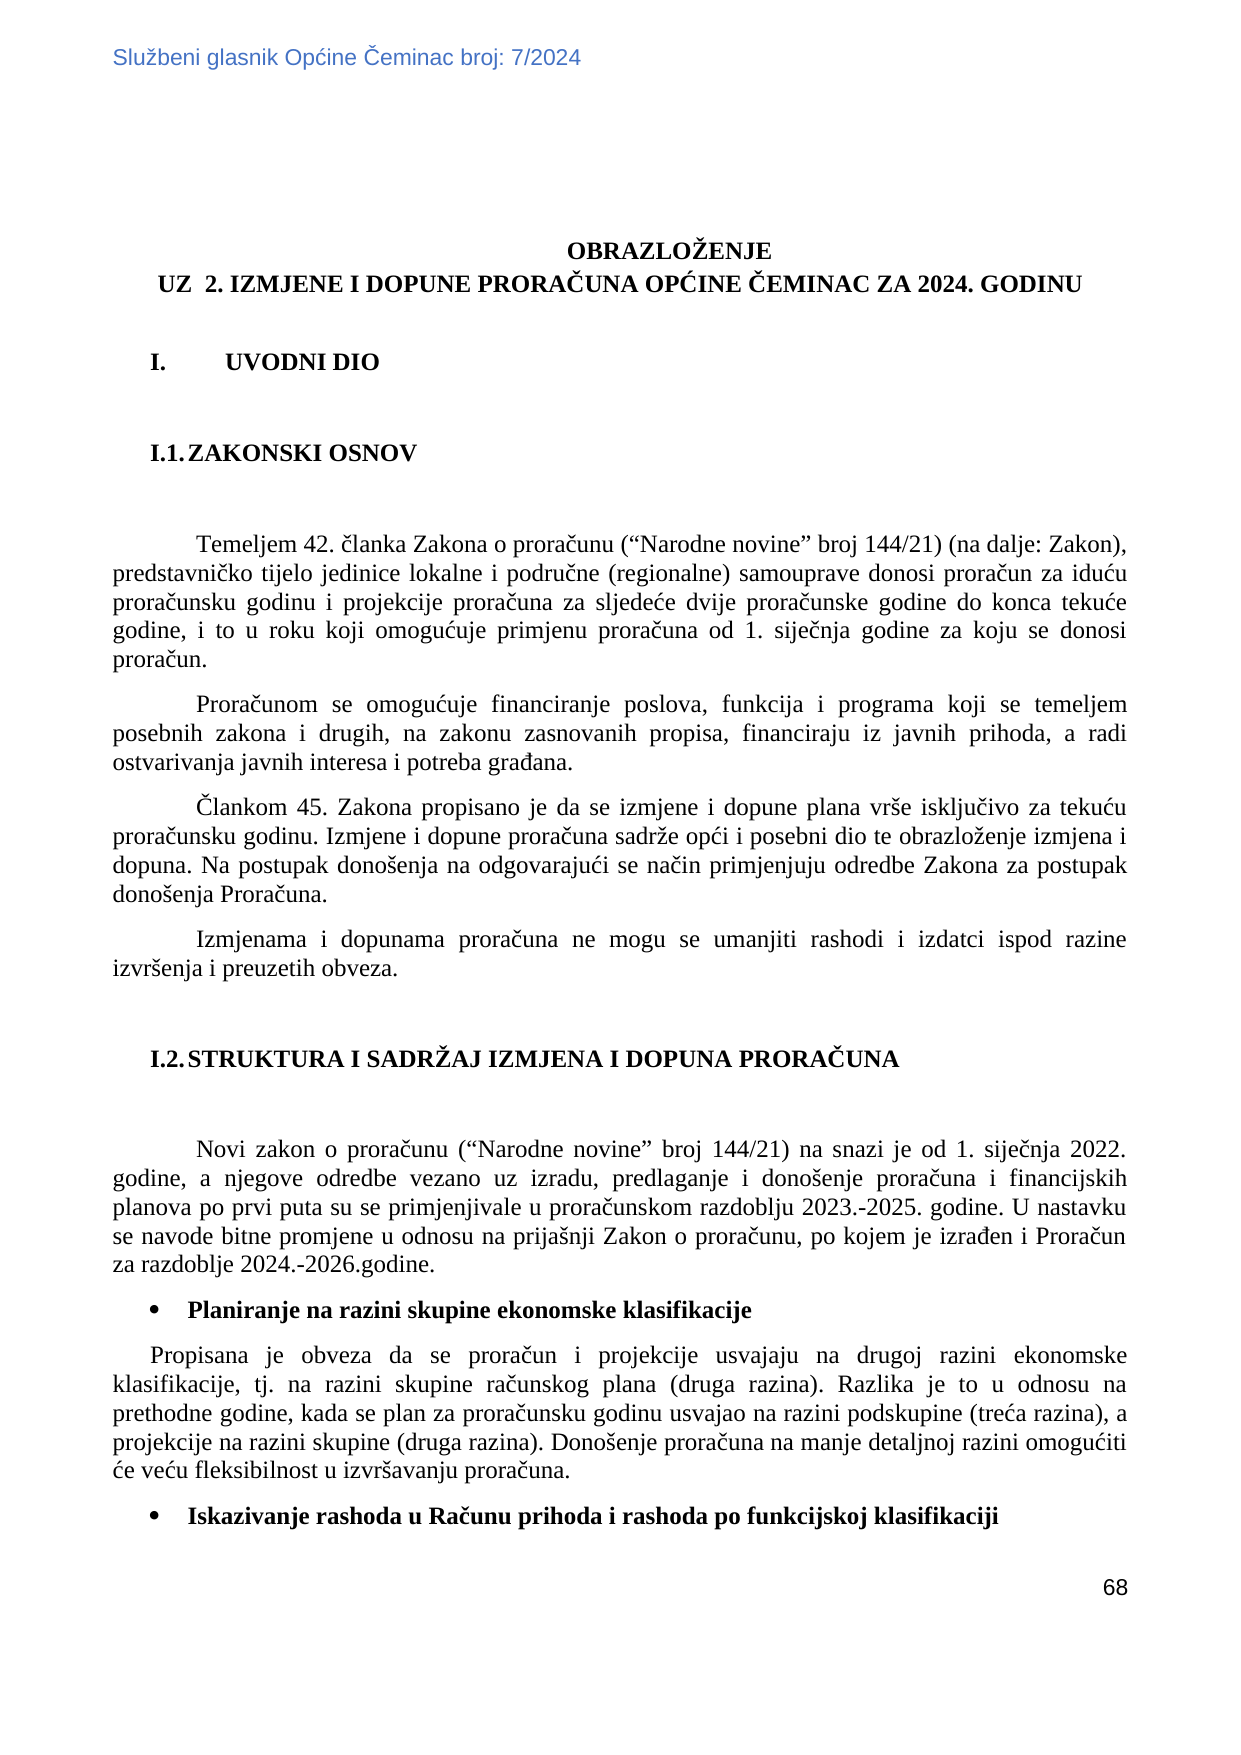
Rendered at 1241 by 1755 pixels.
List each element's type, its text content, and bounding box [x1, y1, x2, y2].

list Planiranje na razini skupine ekonomske klasifikacije [150, 1295, 1128, 1324]
list STRUKTURA I SADRŽAJ IZMJENA I DOPUNA PRORAČUNA [150, 1044, 1128, 1072]
text Novi zakon o proračunu (“Narodne novine” broj 144/21) na snazi je od 1. siječnja 2022. godine, a njegove odredbe vezano uz izradu, predlaganje i donošenje proračuna i financijskih planova po prvi puta su se primjenjivale u proračunskom razdoblju 2023.-2025. godine. U nastavku se navode bitne promjene u odnosu na prijašnji Zakon o proračunu, po kojem je izrađen i Proračun za razdoblje 2024.-2026.godine. [112, 1134, 1128, 1278]
list UVODNI DIO [150, 347, 1128, 376]
list ZAKONSKI OSNOV [150, 438, 1128, 467]
list Iskazivanje rashoda u Računu prihoda i rashoda po funkcijskoj klasifikaciji [150, 1501, 1128, 1529]
text Temeljem 42. članka Zakona o proračunu (“Narodne novine” broj 144/21) (na dalje: Zakon), predstavničko tijelo jedinice lokalne i područne (regionalne) samouprave donosi proračun za iduću proračunsku godinu i projekcije proračuna za sljedeće dvije proračunske godine do konca tekuće godine, i to u roku koji omogućuje primjenu proračuna od 1. siječnja godine za koju se donosi proračun. [112, 529, 1128, 673]
text Izmjenama i dopunama proračuna ne mogu se umanjiti rashodi i izdatci ispod razine izvršenja i preuzetih obveza. [112, 924, 1128, 982]
text Člankom 45. Zakona propisano je da se izmjene i dopune plana vrše isključivo za tekuću proračunsku godinu. Izmjene i dopune proračuna sadrže opći i posebni dio te obrazloženje izmjena i dopuna. Na postupak donošenja na odgovarajući se način primjenjuju odredbe Zakona za postupak donošenja Proračuna. [112, 792, 1128, 907]
text UZ 2. IZMJENE I DOPUNE PRORAČUNA OPĆINE ČEMINAC ZA 2024. GODINU [112, 269, 1128, 298]
text Propisana je obveza da se proračun i projekcije usvajaju na drugoj razini ekonomske klasifikacije, tj. na razini skupine računskog plana (druga razina). Razlika je to u odnosu na prethodne godine, kada se plan za proračunsku godinu usvajao na razini podskupine (treća razina), a projekcije na razini skupine (druga razina). Donošenje proračuna na manje detaljnoj razini omogućiti će veću fleksibilnost u izvršavanju proračuna. [112, 1340, 1128, 1484]
text Proračunom se omogućuje financiranje poslova, funkcija i programa koji se temeljem posebnih zakona i drugih, na zakonu zasnovanih propisa, financiraju iz javnih prihoda, a radi ostvarivanja javnih interesa i potreba građana. [112, 689, 1128, 776]
text OBRAZLOŽENJE [112, 236, 1226, 265]
